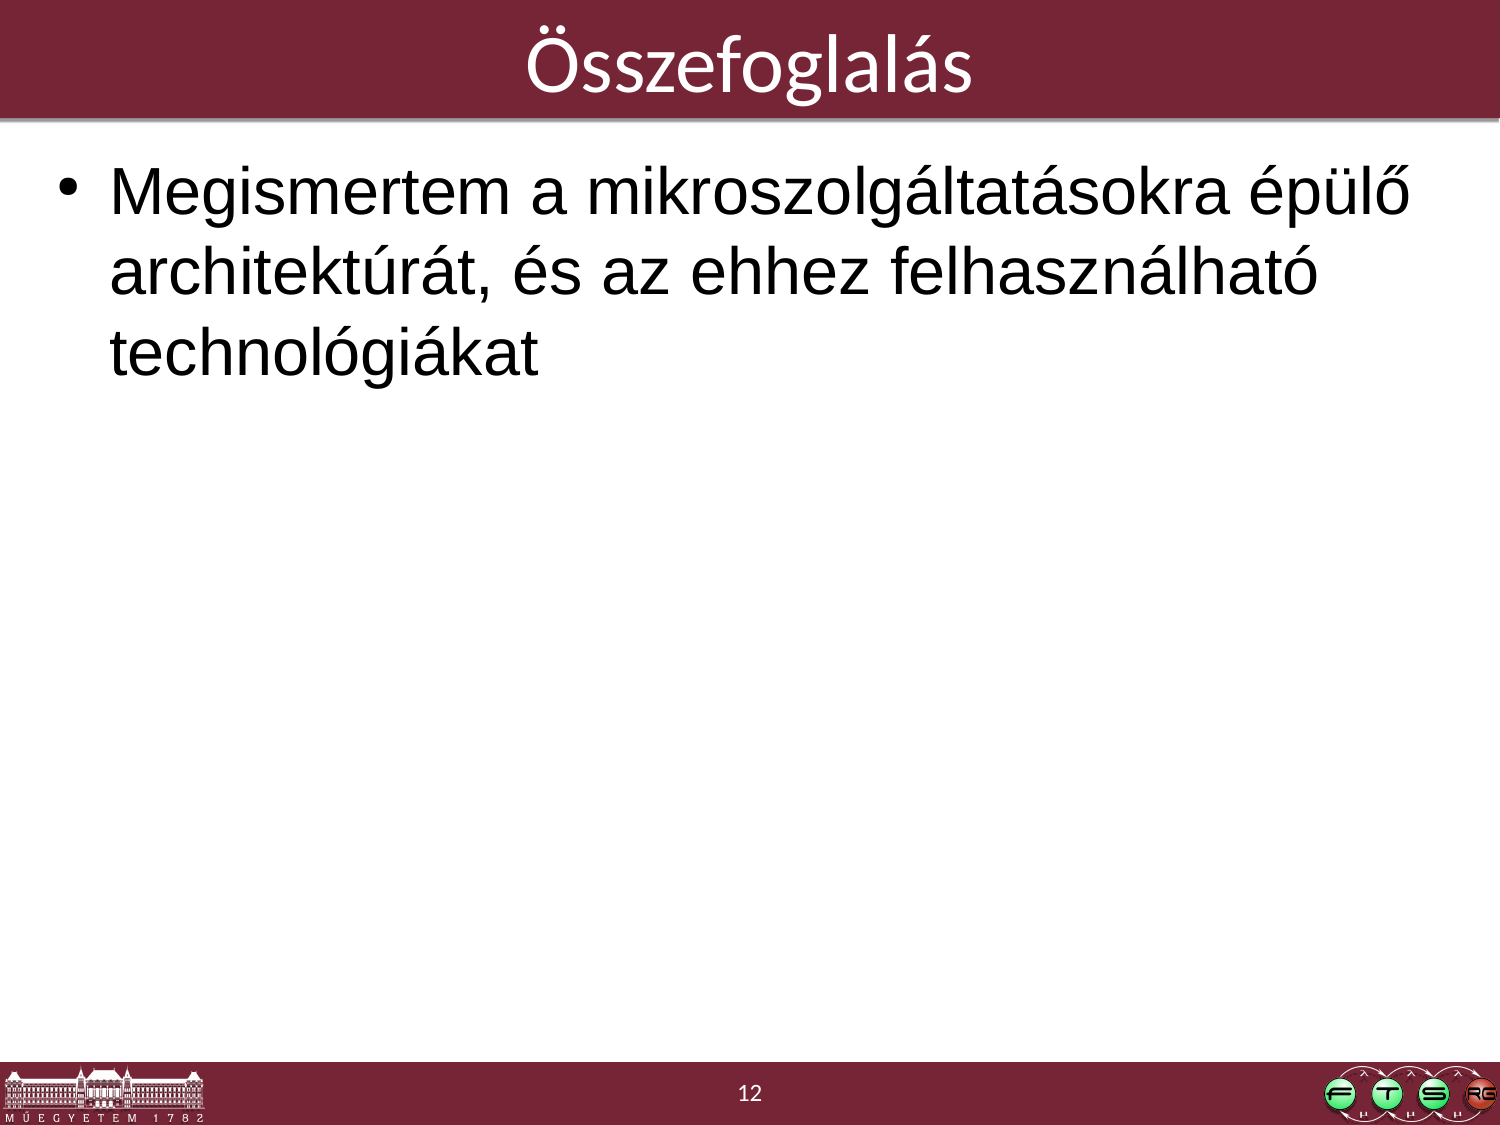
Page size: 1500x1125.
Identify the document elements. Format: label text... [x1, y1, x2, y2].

title Összefoglalás [0, 0, 1500, 119]
picture [3, 1064, 205, 1122]
picture [1324, 1066, 1497, 1122]
list Megismertem a mikroszolgáltatásokra épülő architektúrát, és az ehhez felhasználható technológiákat [23, 140, 1477, 1048]
text_box [581, 1061, 919, 1122]
